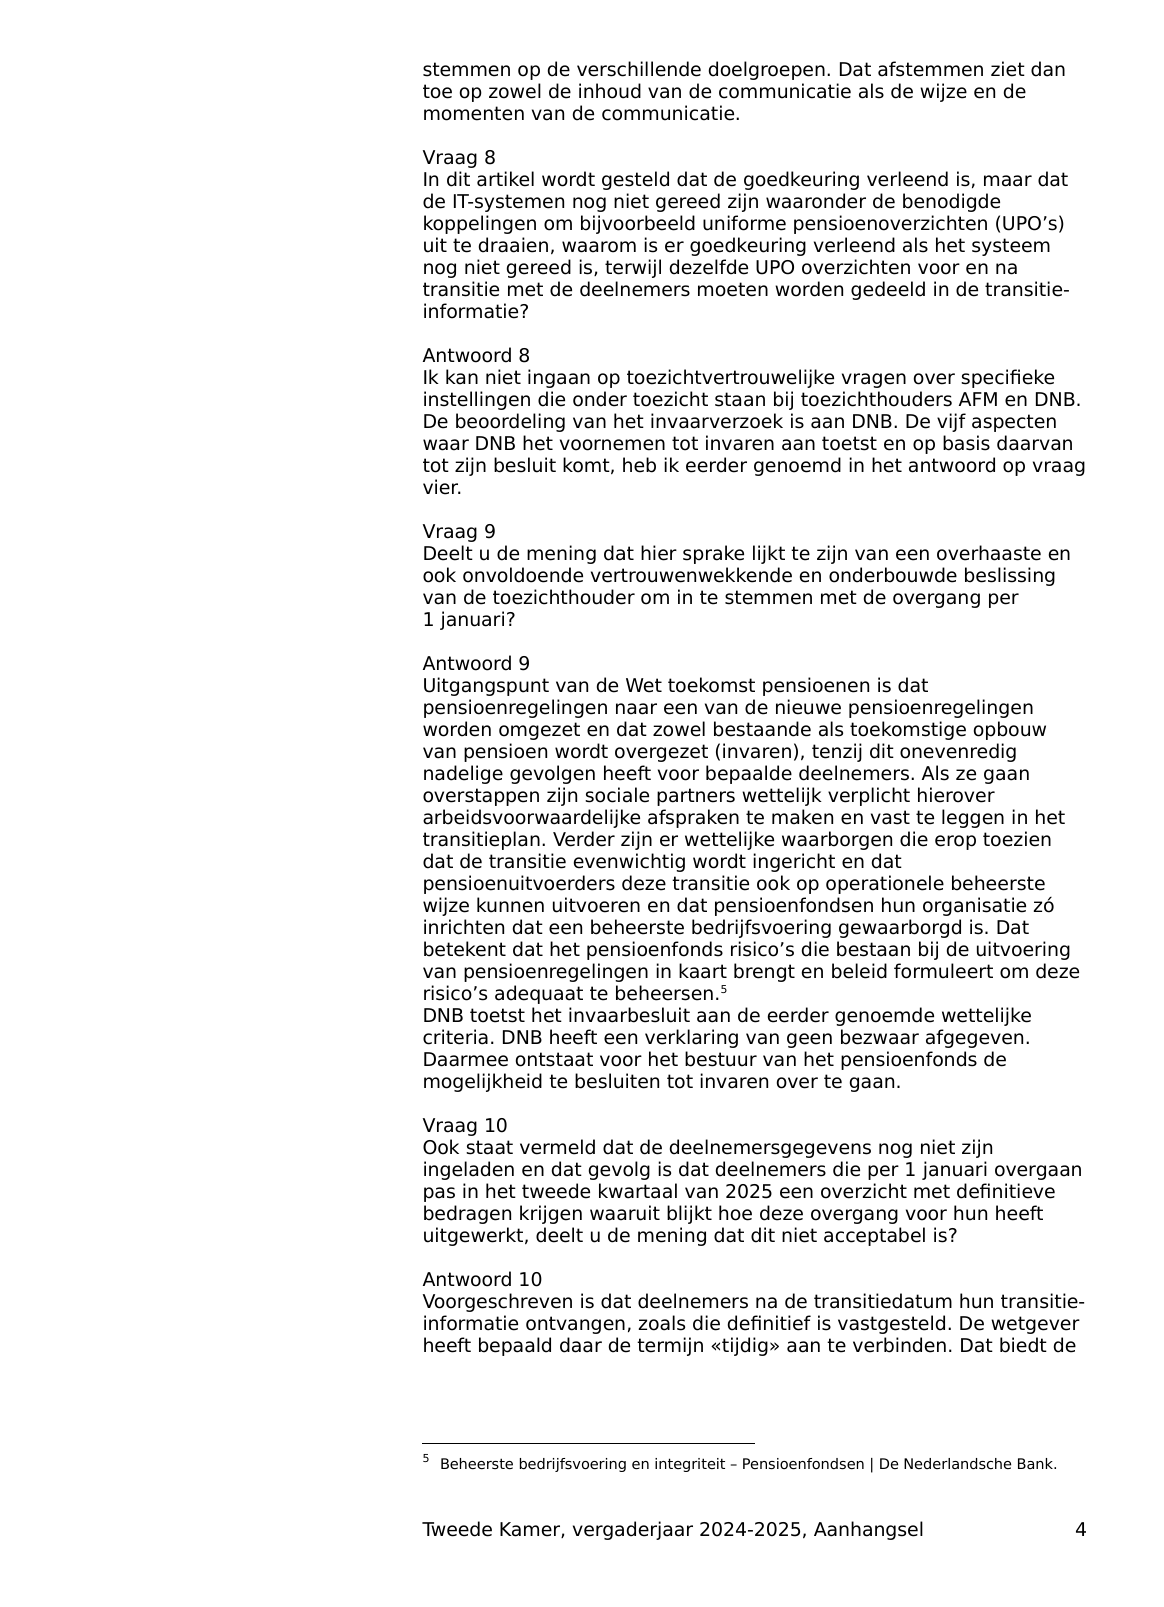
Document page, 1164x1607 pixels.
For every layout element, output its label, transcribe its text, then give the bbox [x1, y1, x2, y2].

text Vraag 10 [422, 1115, 1087, 1137]
text Antwoord 9 [422, 653, 1087, 675]
text DNB toetst het invaarbesluit aan de eerder genoemde wettelijke criteria. DNB heeft een verklaring van geen bezwaar afgegeven. Daarmee ontstaat voor het bestuur van het pensioenfonds de mogelijkheid te besluiten tot invaren over te gaan. [422, 1005, 1087, 1093]
text Vraag 8 [422, 147, 1087, 169]
text Deelt u de mening dat hier sprake lijkt te zijn van een overhaaste en ook onvoldoende vertrouwenwekkende en onderbouwde beslissing van de toezichthouder om in te stemmen met de overgang per 1 januari? [422, 543, 1087, 631]
text Beheerste bedrijfsvoering en integriteit – Pensioenfondsen | De Nederlandsche Bank. [422, 1452, 1087, 1474]
text In dit artikel wordt gesteld dat de goedkeuring verleend is, maar dat de IT-systemen nog niet gereed zijn waaronder de benodigde koppelingen om bijvoorbeeld uniforme pensioenoverzichten (UPO’s) uit te draaien, waarom is er goedkeuring verleend als het systeem nog niet gereed is, terwijl dezelfde UPO overzichten voor en na transitie met de deelnemers moeten worden gedeeld in de transitie-informatie? [422, 169, 1087, 323]
text Ik kan niet ingaan op toezichtvertrouwelijke vragen over specifieke instellingen die onder toezicht staan bij toezichthouders AFM en DNB. De beoordeling van het invaarverzoek is aan DNB. De vijf aspecten waar DNB het voornemen tot invaren aan toetst en op basis daarvan tot zijn besluit komt, heb ik eerder genoemd in het antwoord op vraag vier. [422, 367, 1087, 499]
text Voorgeschreven is dat deelnemers na de transitiedatum hun transitie-informatie ontvangen, zoals die definitief is vastgesteld. De wetgever heeft bepaald daar de termijn «tijdig» aan te verbinden. Dat biedt de [422, 1291, 1087, 1357]
text Vraag 9 [422, 521, 1087, 543]
text Uitgangspunt van de Wet toekomst pensioenen is dat pensioenregelingen naar een van de nieuwe pensioenregelingen worden omgezet en dat zowel bestaande als toekomstige opbouw van pensioen wordt overgezet (invaren), tenzij dit onevenredig nadelige gevolgen heeft voor bepaalde deelnemers. Als ze gaan overstappen zijn sociale partners wettelijk verplicht hierover arbeidsvoorwaardelijke afspraken te maken en vast te leggen in het transitieplan. Verder zijn er wettelijke waarborgen die erop toezien dat de transitie evenwichtig wordt ingericht en dat pensioenuitvoerders deze transitie ook op operationele beheerste wijze kunnen uitvoeren en dat pensioenfondsen hun organisatie zó inrichten dat een beheerste bedrijfsvoering gewaarborgd is. Dat betekent dat het pensioenfonds risico’s die bestaan bij de uitvoering van pensioenregelingen in kaart brengt en beleid formuleert om deze risico’s adequaat te beheersen. [422, 675, 1087, 1005]
text stemmen op de verschillende doelgroepen. Dat afstemmen ziet dan toe op zowel de inhoud van de communicatie als de wijze en de momenten van de communicatie. [422, 59, 1087, 125]
text Antwoord 10 [422, 1269, 1087, 1291]
text Ook staat vermeld dat de deelnemersgegevens nog niet zijn ingeladen en dat gevolg is dat deelnemers die per 1 januari overgaan pas in het tweede kwartaal van 2025 een overzicht met definitieve bedragen krijgen waaruit blijkt hoe deze overgang voor hun heeft uitgewerkt, deelt u de mening dat dit niet acceptabel is? [422, 1137, 1087, 1247]
text Antwoord 8 [422, 345, 1087, 367]
